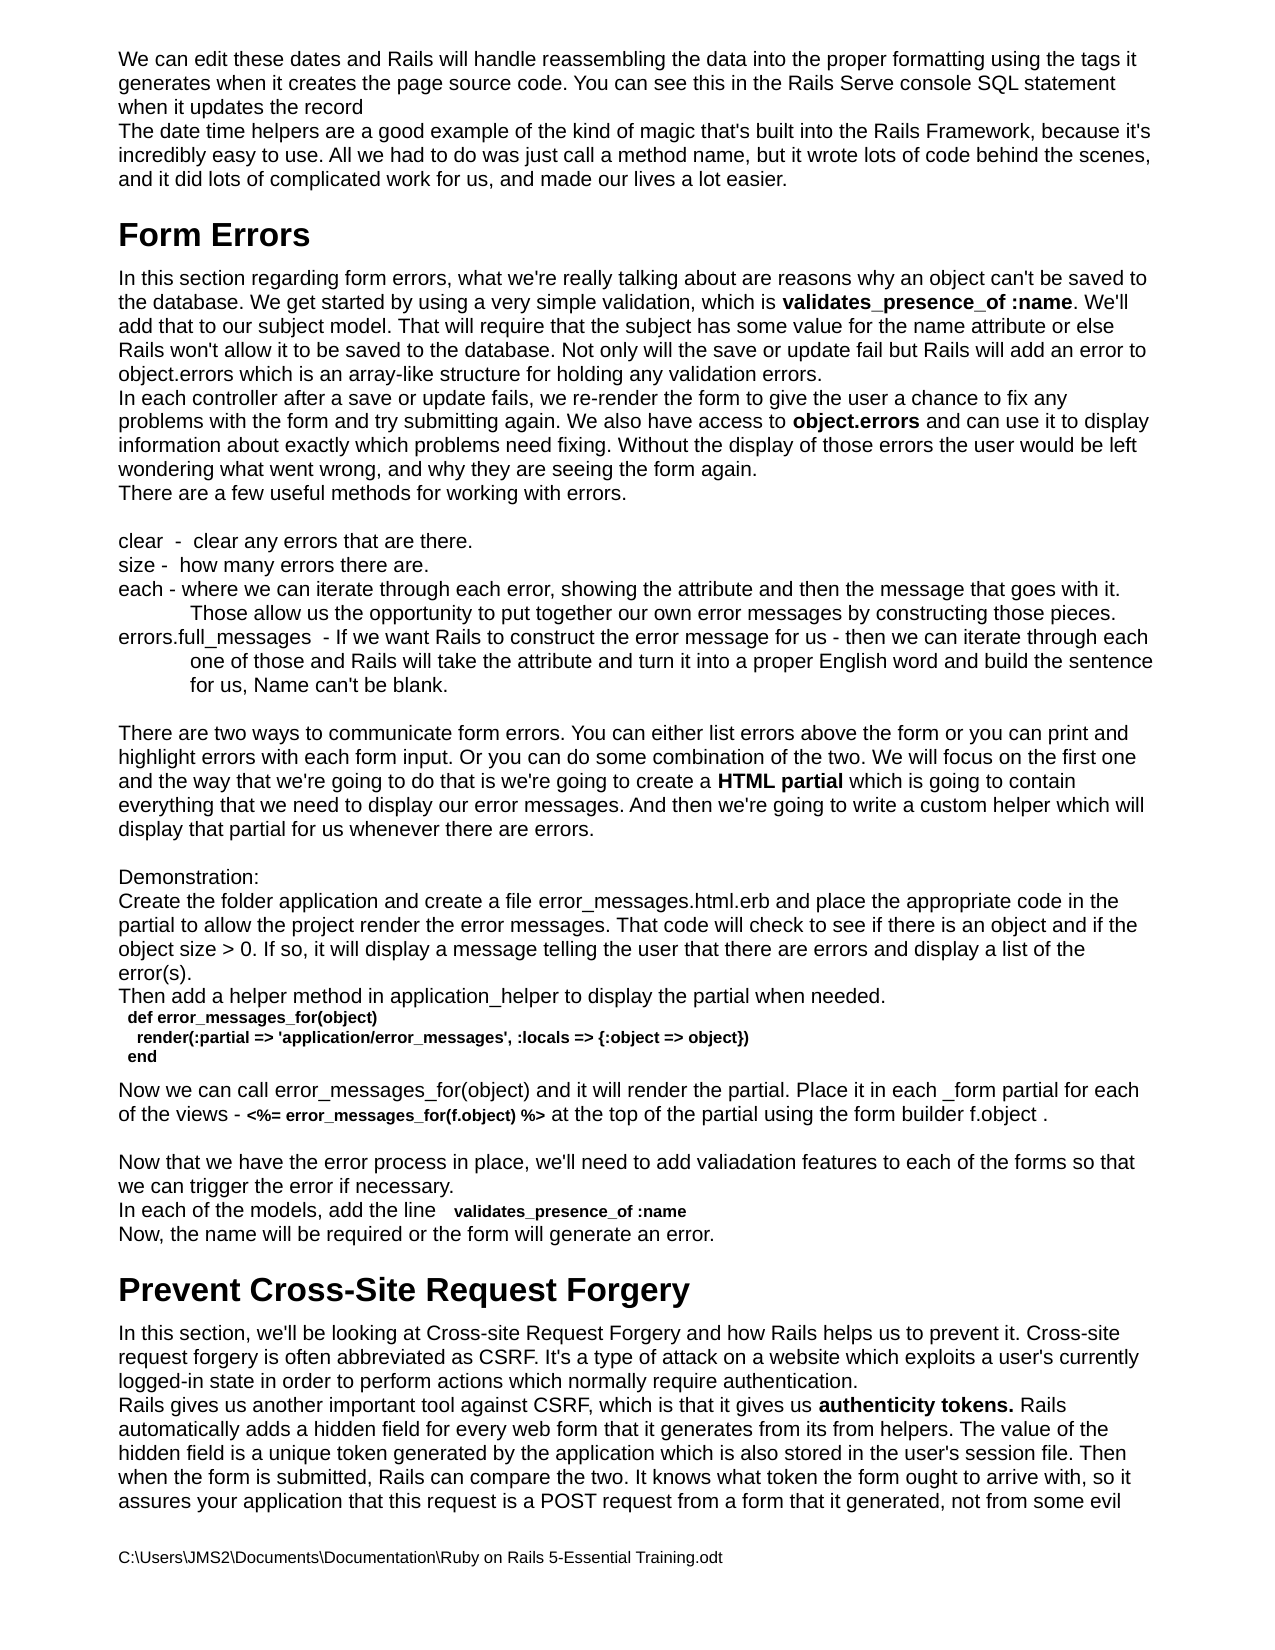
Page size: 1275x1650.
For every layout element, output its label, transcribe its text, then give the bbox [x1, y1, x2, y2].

text In this section, we'll be looking at Cross-site Request Forgery and how Rails helps us to prevent it. Cross-site request forgery is often abbreviated as CSRF. It's a type of attack on a website which exploits a user's currently logged-in state in order to perform actions which normally require authentication. [118, 1321, 1157, 1393]
text There are two ways to communicate form errors. You can either list errors above the form or you can print and highlight errors with each form input. Or you can do some combination of the two. We will focus on the first one and the way that we're going to do that is we're going to create a HTML partial which is going to contain everything that we need to display our error messages. And then we're going to write a custom helper which will display that partial for us whenever there are errors. [118, 721, 1157, 841]
text In each of the models, add the line validates_presence_of :name [118, 1198, 1157, 1222]
text Rails gives us another important tool against CSRF, which is that it gives us authenticity tokens. Rails automatically adds a hidden field for every web form that it generates from its from helpers. The value of the hidden field is a unique token generated by the application which is also stored in the user's session file. Then when the form is submitted, Rails can compare the two. It knows what token the form ought to arrive with, so it assures your application that this request is a POST request from a form that it generated, not from some evil [118, 1393, 1157, 1512]
text We can edit these dates and Rails will handle reassembling the data into the proper formatting using the tags it generates when it creates the page source code. You can see this in the Rails Serve console SQL statement when it updates the record [118, 47, 1157, 119]
text Now we can call error_messages_for(object) and it will render the partial. Place it in each _form partial for each of the views - <%= error_messages_for(f.object) %> at the top of the partial using the form builder f.object . [118, 1078, 1157, 1126]
text size - how many errors there are. [118, 553, 1157, 577]
text each - where we can iterate through each error, showing the attribute and then the message that goes with it. Those allow us the opportunity to put together our own error messages by constructing those pieces. [118, 577, 1157, 625]
subtitle Prevent Cross-Site Request Forgery [118, 1270, 1157, 1308]
subtitle Form Errors [118, 214, 1157, 253]
text Then add a helper method in application_helper to display the partial when needed. [118, 984, 1157, 1008]
text Create the folder application and create a file error_messages.html.erb and place the appropriate code in the partial to allow the project render the error messages. That code will check to see if there is an object and if the object size > 0. If so, it will display a message telling the user that there are errors and display a list of the error(s). [118, 888, 1157, 984]
subtitle def error_messages_for(object) render(:partial => 'application/error_messages', :locals => {:object => object}) end [118, 1008, 1157, 1066]
text In this section regarding form errors, what we're really talking about are reasons why an object can't be saved to the database. We get started by using a very simple validation, which is validates_presence_of :name. We'll add that to our subject model. That will require that the subject has some value for the name attribute or else Rails won't allow it to be saved to the database. Not only will the save or update fail but Rails will add an error to object.errors which is an array-like structure for holding any validation errors. [118, 266, 1157, 385]
text Now, the name will be required or the form will generate an error. [118, 1222, 1157, 1246]
text Demonstration: [118, 864, 1157, 888]
text There are a few useful methods for working with errors. [118, 481, 1157, 505]
text Now that we have the error process in place, we'll need to add valiadation features to each of the forms so that we can trigger the error if necessary. [118, 1150, 1157, 1198]
text In each controller after a save or update fails, we re-render the form to give the user a chance to fix any problems with the form and try submitting again. We also have access to object.errors and can use it to display information about exactly which problems need fixing. Without the display of those errors the user would be left wondering what went wrong, and why they are seeing the form again. [118, 385, 1157, 481]
text The date time helpers are a good example of the kind of magic that's built into the Rails Framework, because it's incredibly easy to use. All we had to do was just call a method name, but it wrote lots of code behind the scenes, and it did lots of complicated work for us, and made our lives a lot easier. [118, 119, 1157, 191]
text errors.full_messages - If we want Rails to construct the error message for us - then we can iterate through each one of those and Rails will take the attribute and turn it into a proper English word and build the sentence for us, Name can't be blank. [118, 625, 1157, 697]
text clear - clear any errors that are there. [118, 529, 1157, 553]
